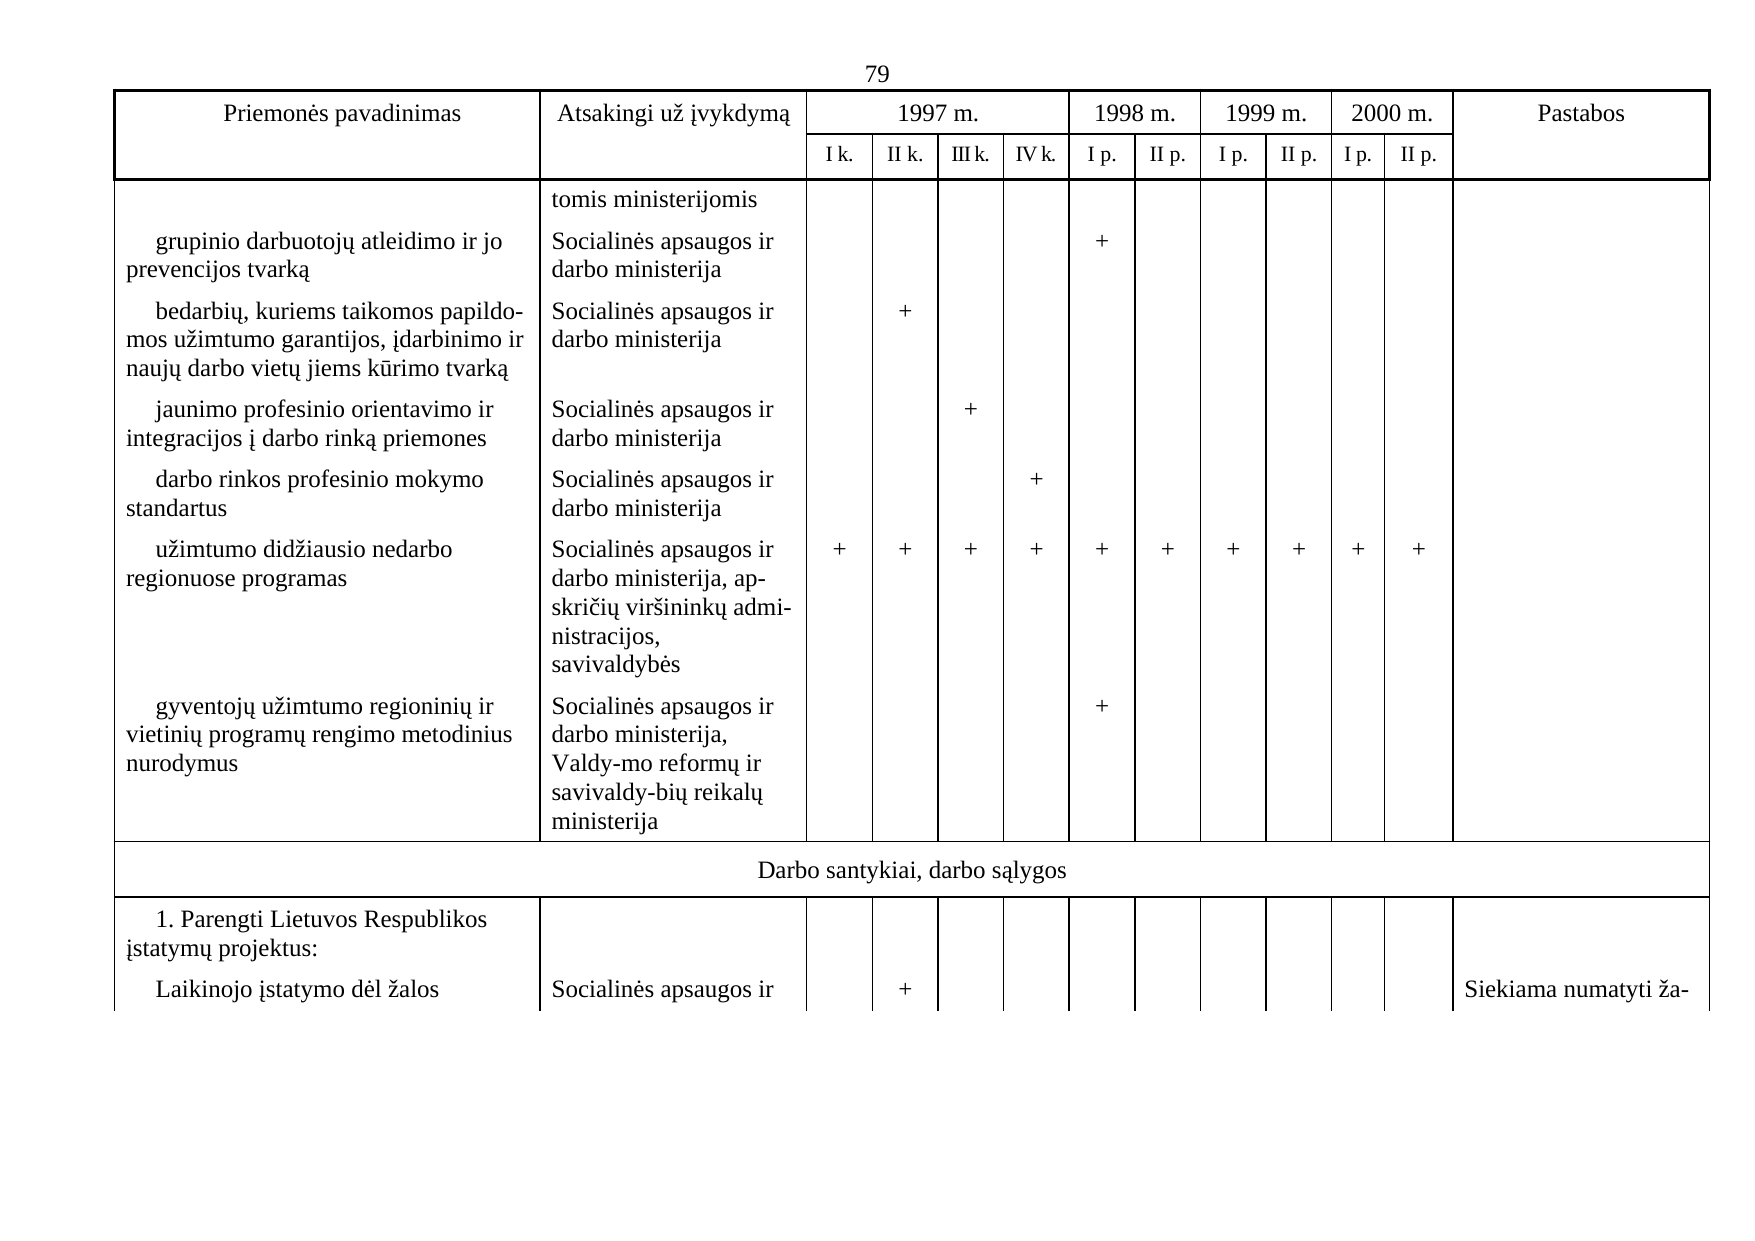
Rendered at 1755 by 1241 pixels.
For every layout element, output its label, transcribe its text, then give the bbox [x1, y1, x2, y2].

table_header Atsakingi už įvykdymą [541, 92, 806, 133]
table_cell + [939, 528, 1003, 684]
table_cell + [939, 388, 1003, 458]
table_cell [1454, 220, 1709, 289]
table_cell bedarbių, kuriems taikomos papildo-mos užimtumo garantijos, įdarbinimo ir naujų darbo vietų jiems kūrimo tvarką [115, 290, 539, 388]
table_cell [1454, 290, 1709, 388]
table_cell [1136, 685, 1200, 841]
table_cell [1201, 181, 1265, 219]
table_cell Socialinės apsaugos ir [541, 968, 806, 1011]
table_cell + [1332, 528, 1384, 684]
table_cell [1454, 181, 1709, 219]
table_cell [1454, 388, 1709, 458]
table_cell [1070, 968, 1134, 1011]
table_cell [1136, 968, 1200, 1011]
table_cell Socialinės apsaugos ir darbo ministerija, ap-skričių viršininkų admi-nistracijos, savivaldybės [541, 528, 806, 684]
table_cell Socialinės apsaugos ir darbo ministerija [541, 290, 806, 388]
table_cell [1332, 181, 1384, 219]
table_cell [873, 181, 937, 219]
table_cell [1454, 133, 1708, 178]
table_cell [1004, 388, 1068, 458]
table_cell + [1267, 528, 1331, 684]
table_cell [1004, 685, 1068, 841]
table_cell + [807, 528, 872, 684]
table_cell [939, 898, 1003, 968]
table_cell [1267, 220, 1331, 289]
table_cell [807, 220, 872, 289]
table_cell [1332, 220, 1384, 289]
table_cell [1004, 181, 1068, 219]
table_cell [1267, 181, 1331, 219]
table_cell IV k. [1004, 135, 1068, 178]
table_cell [1385, 898, 1452, 968]
table_cell [541, 133, 806, 178]
table_cell [1385, 181, 1452, 219]
table_cell [1267, 685, 1331, 841]
table_cell [1454, 458, 1709, 528]
table_cell [1070, 458, 1134, 528]
table_cell III k. [939, 135, 1003, 178]
table_cell [1136, 181, 1200, 219]
table_cell [939, 685, 1003, 841]
table_cell [939, 290, 1003, 388]
table_cell I p. [1332, 135, 1384, 178]
table_cell [1332, 898, 1384, 968]
table_header 1999 m. [1201, 92, 1331, 133]
table_cell [1385, 220, 1452, 289]
table_header 1997 m. [807, 92, 1068, 133]
table_cell + [873, 290, 937, 388]
table_cell + [1070, 685, 1134, 841]
table_cell [939, 220, 1003, 289]
table_cell [1136, 898, 1200, 968]
table_cell [1454, 685, 1709, 841]
table_cell [1454, 528, 1709, 684]
table_cell [1385, 685, 1452, 841]
table_cell + [873, 528, 937, 684]
table_cell [1201, 290, 1265, 388]
table_cell I p. [1070, 135, 1134, 178]
table_cell [1267, 388, 1331, 458]
table_header 2000 m. [1332, 92, 1452, 133]
table_cell [1201, 898, 1265, 968]
table_cell [1070, 290, 1134, 388]
table_cell [1332, 968, 1384, 1011]
table_cell + [1004, 458, 1068, 528]
table_cell [1136, 388, 1200, 458]
table_cell [1267, 458, 1331, 528]
table_cell [939, 458, 1003, 528]
table_cell [1332, 388, 1384, 458]
table_cell Socialinės apsaugos ir darbo ministerija [541, 458, 806, 528]
table_cell + [1136, 528, 1200, 684]
table_cell [1332, 290, 1384, 388]
table_cell [807, 458, 872, 528]
table_cell [541, 898, 806, 968]
table_cell [1004, 220, 1068, 289]
table_cell [807, 685, 872, 841]
table_cell Socialinės apsaugos ir darbo ministerija [541, 388, 806, 458]
table_cell [807, 181, 872, 219]
table_cell Siekiama numatyti ža- [1454, 968, 1709, 1011]
table_cell + [1385, 528, 1452, 684]
table_cell [1201, 458, 1265, 528]
table_cell užimtumo didžiausio nedarbo regionuose programas [115, 528, 539, 684]
table_cell [1004, 290, 1068, 388]
table_cell [1332, 685, 1384, 841]
table_cell [1136, 220, 1200, 289]
table_cell [1004, 898, 1068, 968]
table_cell [1454, 898, 1709, 968]
table_cell [1385, 458, 1452, 528]
table_cell + [1004, 528, 1068, 684]
table_cell [1385, 290, 1452, 388]
table_cell [807, 898, 872, 968]
table_cell [939, 968, 1003, 1011]
table_cell [1267, 290, 1331, 388]
table_cell [1385, 388, 1452, 458]
table_cell [116, 133, 539, 178]
table_cell [1201, 388, 1265, 458]
table_cell [1267, 898, 1331, 968]
table_header Pastabos [1454, 92, 1708, 133]
table_cell [115, 181, 539, 219]
table_cell [807, 388, 872, 458]
table_cell darbo rinkos profesinio mokymo standartus [115, 458, 539, 528]
table_cell [873, 388, 937, 458]
table_cell [873, 685, 937, 841]
table_header 1998 m. [1070, 92, 1200, 133]
table_cell Darbo santykiai, darbo sąlygos [115, 842, 1709, 896]
table_cell [1201, 685, 1265, 841]
table_cell II p. [1385, 135, 1452, 178]
table_cell [873, 458, 937, 528]
table_cell [1385, 968, 1452, 1011]
table_cell [1136, 290, 1200, 388]
table_cell [1332, 458, 1384, 528]
table_cell grupinio darbuotojų atleidimo ir jo prevencijos tvarką [115, 220, 539, 289]
table_cell [1070, 898, 1134, 968]
table_cell [1267, 968, 1331, 1011]
table_cell [1201, 220, 1265, 289]
table_cell [807, 968, 872, 1011]
table_cell [873, 898, 937, 968]
table_cell [1070, 181, 1134, 219]
table_cell tomis ministerijomis [541, 181, 806, 219]
table_cell + [873, 968, 937, 1011]
table_cell II p. [1267, 135, 1331, 178]
table_cell [1136, 458, 1200, 528]
table_cell + [1070, 528, 1134, 684]
table_header Priemonės pavadinimas [116, 92, 539, 133]
table_cell [1070, 388, 1134, 458]
table_cell Socialinės apsaugos ir darbo ministerija, Valdy-mo reformų ir savivaldy-bių reikalų ministerija [541, 685, 806, 841]
table_cell 1. Parengti Lietuvos Respublikos įstatymų projektus: [115, 898, 539, 968]
table_cell + [1070, 220, 1134, 289]
table_cell Laikinojo įstatymo dėl žalos [115, 968, 539, 1011]
table_cell [1004, 968, 1068, 1011]
table_cell I k. [807, 135, 872, 178]
table_cell jaunimo profesinio orientavimo ir integracijos į darbo rinką priemones [115, 388, 539, 458]
table_cell Socialinės apsaugos ir darbo ministerija [541, 220, 806, 289]
table_cell II p. [1136, 135, 1200, 178]
table_cell [1201, 968, 1265, 1011]
table_cell + [1201, 528, 1265, 684]
table_cell gyventojų užimtumo regioninių ir vietinių programų rengimo metodinius nurodymus [115, 685, 539, 841]
table_cell II k. [873, 135, 937, 178]
table_cell [807, 290, 872, 388]
table_cell [873, 220, 937, 289]
table_cell [939, 181, 1003, 219]
table_cell I p. [1201, 135, 1265, 178]
